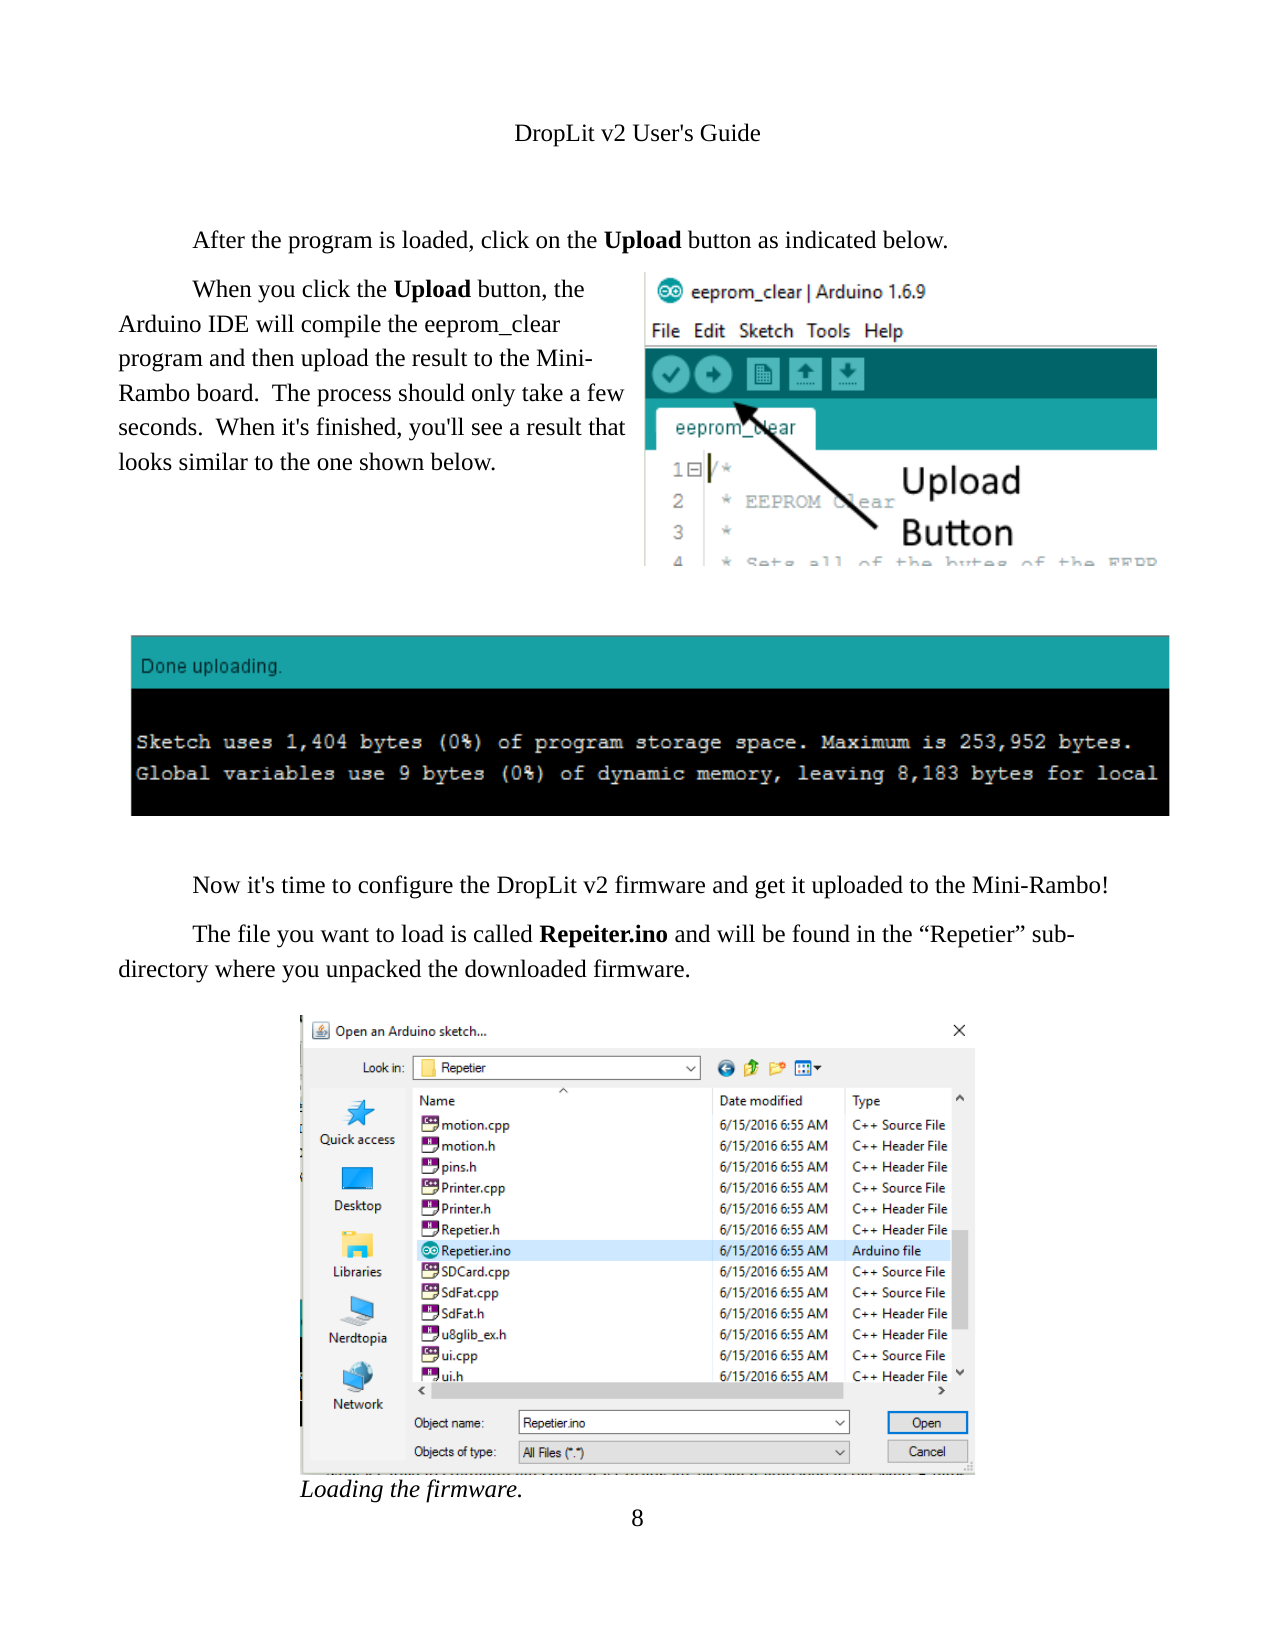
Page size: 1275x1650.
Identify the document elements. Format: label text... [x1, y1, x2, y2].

text Loading the firmware. [300, 1475, 975, 1503]
text Now it's time to configure the DropLit v2 firmware and get it uploaded to the Mini-Rambo! [118, 870, 1157, 899]
text After the program is loaded, click on the Upload button as indicated below. [118, 225, 1157, 254]
picture [130, 635, 1170, 816]
text When you click the Upload button, the Arduino IDE will compile the eeprom_clear program and then upload the result to the Mini-Rambo board. The process should only take a few seconds. When it's finished, you'll see a result that looks similar to the one shown below. [118, 274, 644, 476]
text The file you want to load is called Repeiter.ino and will be found in the “Repetier” sub-directory where you unpacked the downloaded firmware. [118, 919, 1157, 983]
picture [300, 1015, 976, 1475]
picture [644, 272, 1157, 566]
